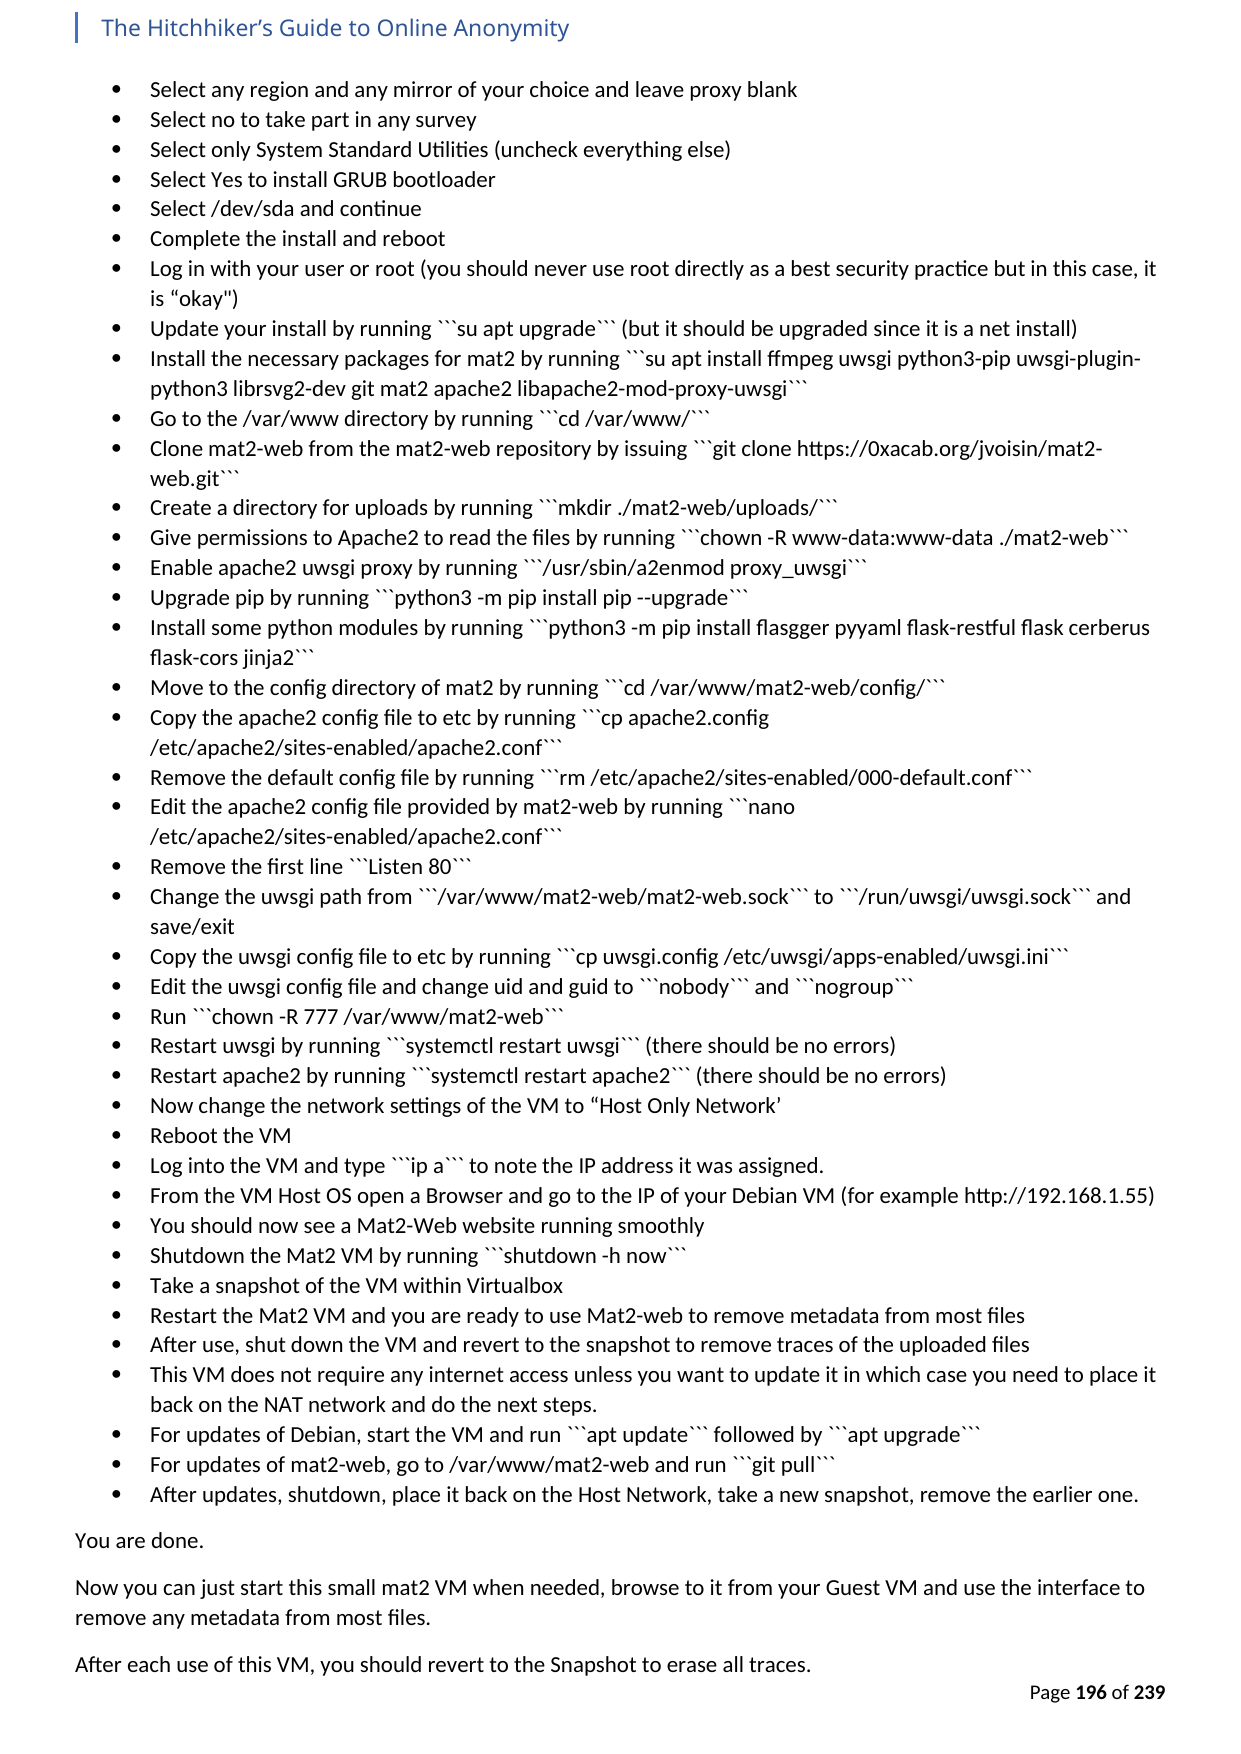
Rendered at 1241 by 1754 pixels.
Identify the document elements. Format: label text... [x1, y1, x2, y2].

list Give permissions to Apache2 to read the files by running ```chown -R www-data:www-data ./mat2-web``` [112, 523, 1165, 551]
list Enable apache2 uwsgi proxy by running ```/usr/sbin/a2enmod proxy_uwsgi``` [112, 553, 1165, 581]
list You should now see a Mat2-Web website running smoothly [112, 1211, 1165, 1239]
text Now you can just start this small mat2 VM when needed, browse to it from your Guest VM and use the interface to remove any metadata from most files. [75, 1573, 1165, 1631]
list Restart apache2 by running ```systemctl restart apache2``` (there should be no errors) [112, 1062, 1165, 1089]
list Upgrade pip by running ```python3 -m pip install pip --upgrade``` [112, 583, 1165, 611]
list Remove the first line ```Listen 80``` [112, 852, 1165, 880]
list Shutdown the Mat2 VM by running ```shutdown -h now``` [112, 1241, 1165, 1269]
list Select no to take part in any survey [112, 105, 1165, 133]
list Select /dev/sda and continue [112, 194, 1165, 223]
list Run ```chown -R 777 /var/www/mat2-web``` [112, 1002, 1165, 1030]
list Complete the install and reboot [112, 224, 1165, 252]
list Install some python modules by running ```python3 -m pip install flasgger pyyaml flask-restful flask cerberus flask-cors jinja2``` [112, 613, 1165, 671]
list Select Yes to install GRUB bootloader [112, 165, 1165, 193]
list Edit the uwsgi config file and change uid and guid to ```nobody``` and ```nogroup``` [112, 972, 1165, 1000]
list Edit the apache2 config file provided by mat2-web by running ```nano /etc/apache2/sites-enabled/apache2.conf``` [112, 792, 1165, 850]
list Log into the VM and type ```ip a``` to note the IP address it was assigned. [112, 1151, 1165, 1179]
list After use, shut down the VM and revert to the snapshot to remove traces of the uploaded files [112, 1331, 1165, 1359]
list For updates of mat2-web, go to /var/www/mat2-web and run ```git pull``` [112, 1450, 1165, 1478]
list Copy the uwsgi config file to etc by running ```cp uwsgi.config /etc/uwsgi/apps-enabled/uwsgi.ini``` [112, 942, 1165, 970]
list Restart uwsgi by running ```systemctl restart uwsgi``` (there should be no errors) [112, 1032, 1165, 1060]
list Copy the apache2 config file to etc by running ```cp apache2.config /etc/apache2/sites-enabled/apache2.conf``` [112, 703, 1165, 761]
list Install the necessary packages for mat2 by running ```su apt install ffmpeg uwsgi python3-pip uwsgi-plugin-python3 librsvg2-dev git mat2 apache2 libapache2-mod-proxy-uwsgi``` [112, 344, 1165, 402]
list For updates of Debian, start the VM and run ```apt update``` followed by ```apt upgrade``` [112, 1420, 1165, 1448]
list Reboot the VM [112, 1121, 1165, 1149]
list Move to the config directory of mat2 by running ```cd /var/www/mat2-web/config/``` [112, 673, 1165, 701]
list Now change the network settings of the VM to “Host Only Network’ [112, 1091, 1165, 1119]
text After each use of this VM, you should revert to the Snapshot to erase all traces. [75, 1650, 1165, 1678]
list Go to the /var/www directory by running ```cd /var/www/``` [112, 404, 1165, 432]
list This VM does not require any internet access unless you want to update it in which case you need to place it back on the NAT network and do the next steps. [112, 1361, 1165, 1418]
list Create a directory for uploads by running ```mkdir ./mat2-web/uploads/``` [112, 493, 1165, 522]
list Restart the Mat2 VM and you are ready to use Mat2-web to remove metadata from most files [112, 1301, 1165, 1329]
list From the VM Host OS open a Browser and go to the IP of your Debian VM (for example http://192.168.1.55) [112, 1181, 1165, 1209]
list Clone mat2-web from the mat2-web repository by issuing ```git clone https://0xacab.org/jvoisin/mat2-web.git``` [112, 434, 1165, 492]
list Remove the default config file by running ```rm /etc/apache2/sites-enabled/000-default.conf``` [112, 763, 1165, 791]
list After updates, shutdown, place it back on the Host Network, take a new snapshot, remove the earlier one. [112, 1480, 1165, 1508]
list Update your install by running ```su apt upgrade``` (but it should be upgraded since it is a net install) [112, 314, 1165, 342]
list Take a snapshot of the VM within Virtualbox [112, 1271, 1165, 1299]
list Log in with your user or root (you should never use root directly as a best security practice but in this case, it is “okay") [112, 254, 1165, 312]
list Select any region and any mirror of your choice and leave proxy blank [112, 75, 1165, 103]
list Select only System Standard Utilities (uncheck everything else) [112, 135, 1165, 163]
text You are done. [75, 1527, 1165, 1555]
list Change the uwsgi path from ```/var/www/mat2-web/mat2-web.sock``` to ```/run/uwsgi/uwsgi.sock``` and save/exit [112, 882, 1165, 940]
